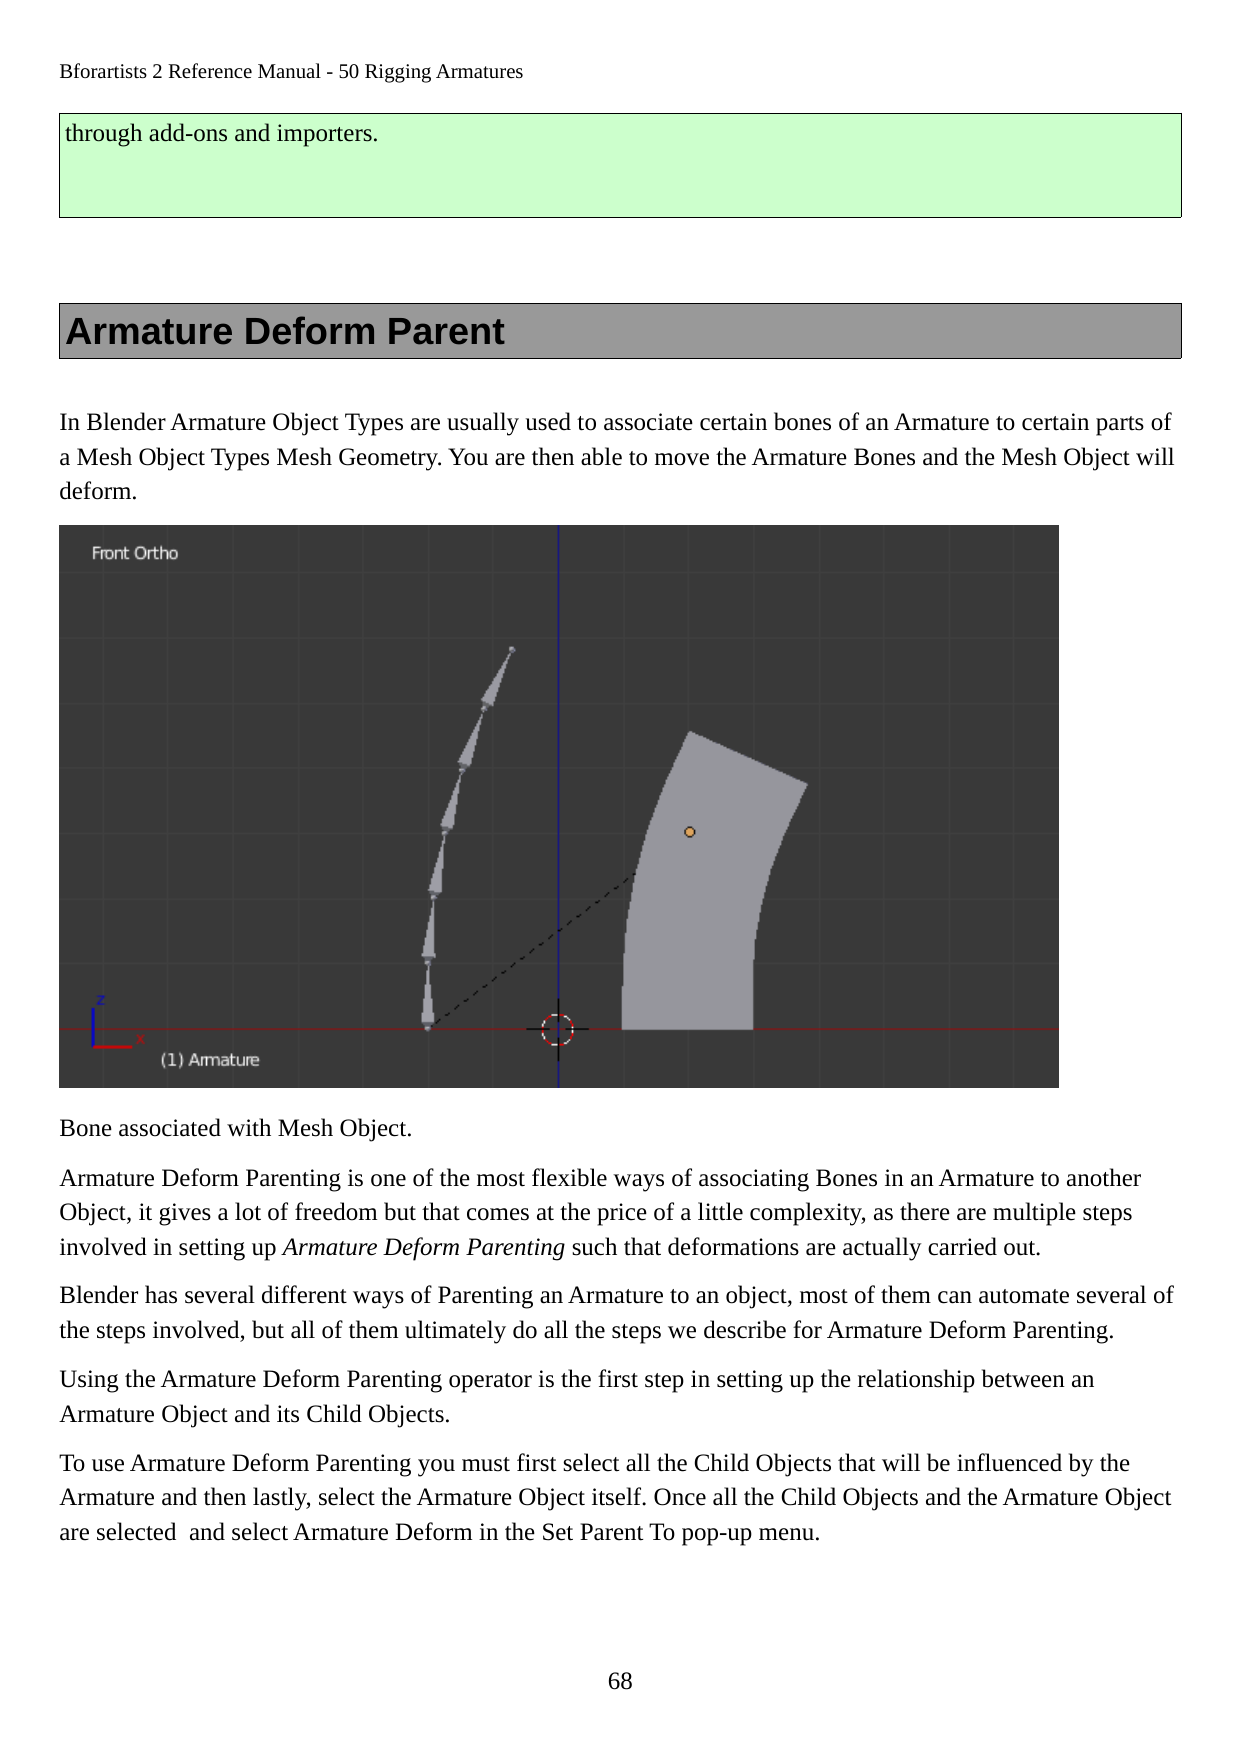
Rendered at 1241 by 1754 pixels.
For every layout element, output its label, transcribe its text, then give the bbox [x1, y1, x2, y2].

text Using the Armature Deform Parenting operator is the first step in setting up the relationship between an Armature Object and its Child Objects. [59, 1364, 1181, 1427]
text Blender has several different ways of Parenting an Armature to an object, most of them can automate several of the steps involved, but all of them ultimately do all the steps we describe for Armature Deform Parenting. [59, 1281, 1181, 1344]
table_cell through add-ons and importers. [60, 114, 1181, 217]
text In Blender Armature Object Types are usually used to associate certain bones of an Armature to certain parts of a Mesh Object Types Mesh Geometry. You are then able to move the Armature Bones and the Mesh Object will deform. [59, 407, 1181, 505]
text Armature Deform Parenting is one of the most flexible ways of associating Bones in an Armature to another Object, it gives a lot of freedom but that comes at the price of a little complexity, as there are multiple steps involved in setting up Armature Deform Parenting such that deformations are actually carried out. [59, 1163, 1181, 1260]
text To use Armature Deform Parenting you must first select all the Child Objects that will be influenced by the Armature and then lastly, select the Armature Object itself. Once all the Child Objects and the Armature Object are selected and select Armature Deform in the Set Parent To pop-up menu. [59, 1448, 1181, 1545]
table_header Armature Deform Parent [60, 304, 1181, 358]
picture [59, 525, 1059, 1088]
text Bone associated with Mesh Object. [59, 1113, 1181, 1142]
